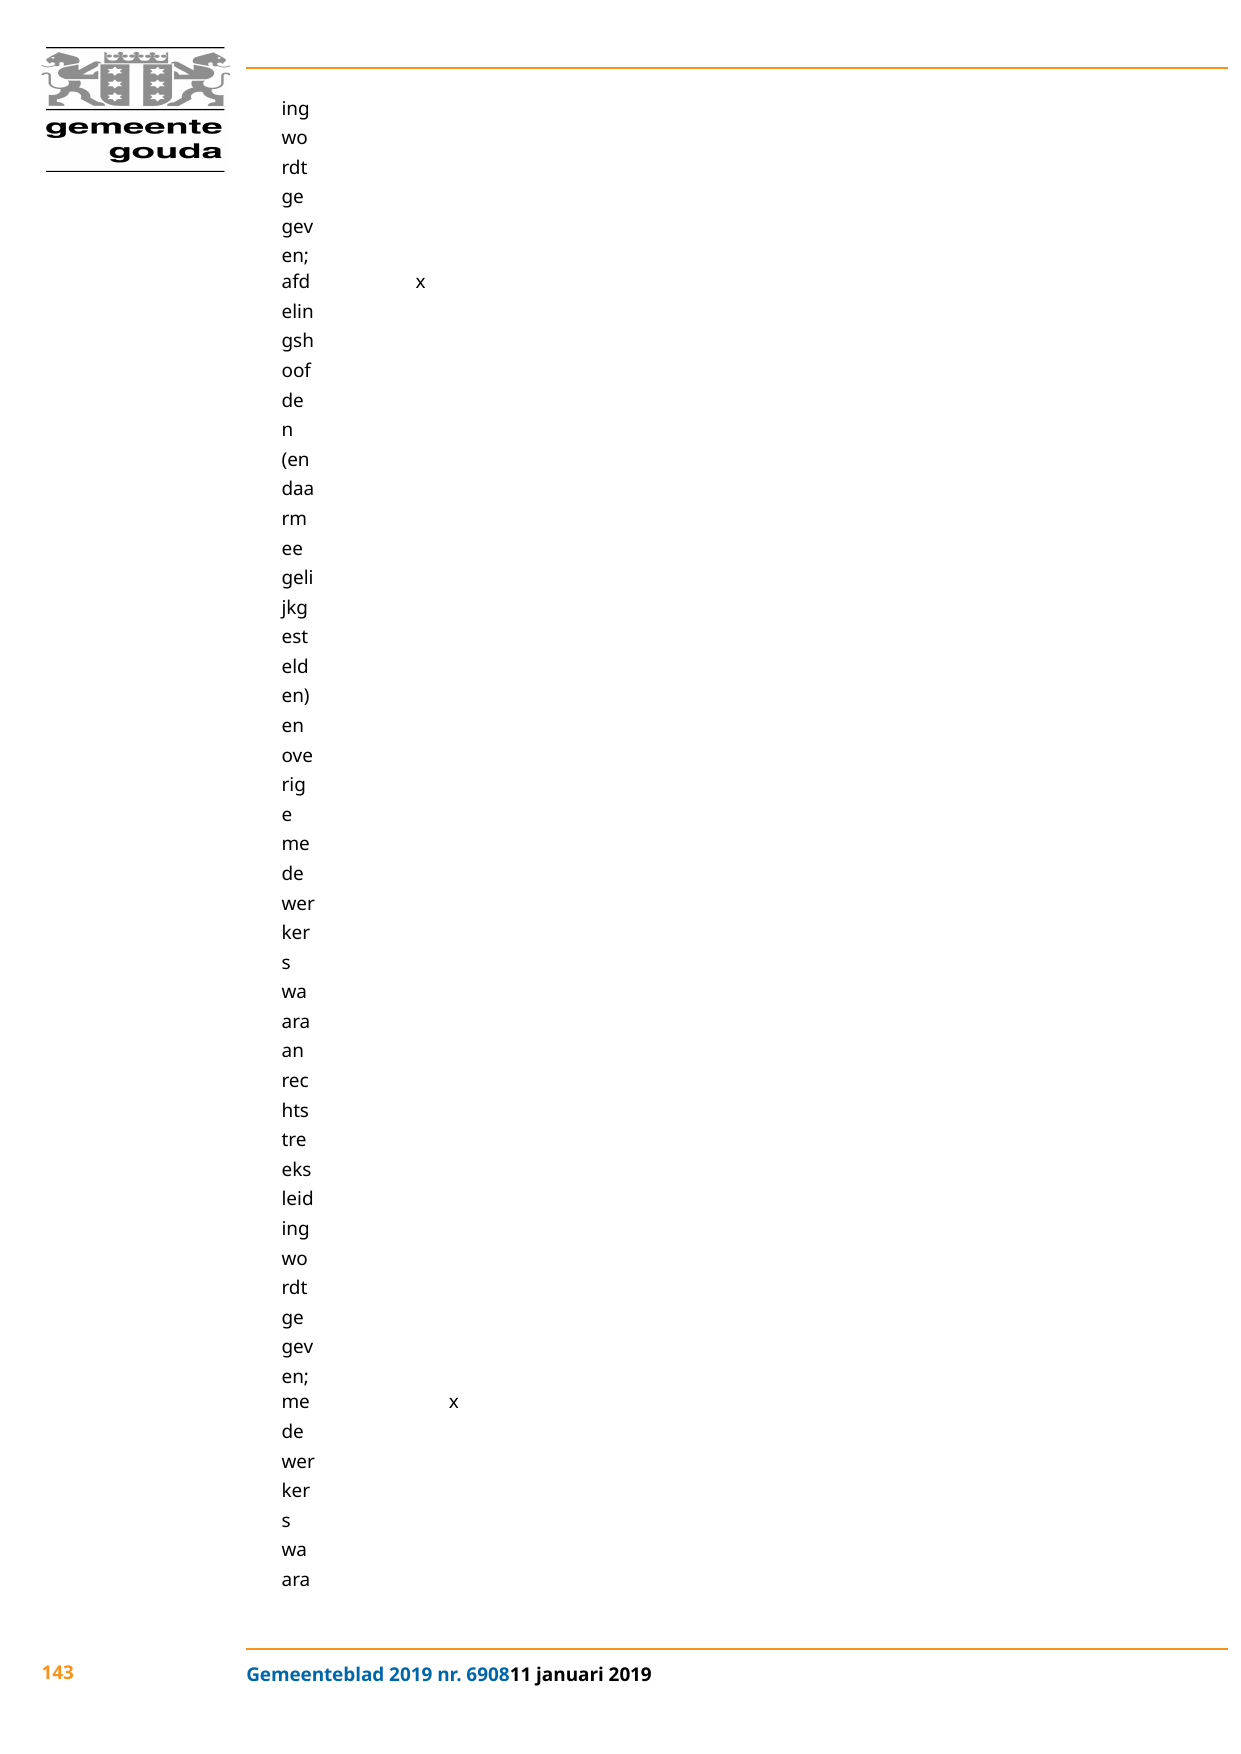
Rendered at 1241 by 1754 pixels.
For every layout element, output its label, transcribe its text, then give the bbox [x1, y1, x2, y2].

table_cell [382, 95, 415, 268]
table_cell x [415, 269, 449, 1389]
table_cell [482, 1389, 516, 1592]
table_cell [382, 269, 415, 1389]
table_cell [348, 1389, 382, 1592]
table_cell [315, 269, 348, 1389]
table_cell [315, 95, 348, 268]
table_cell [348, 95, 382, 268]
table_cell ing wordt gegeven; [281, 95, 315, 268]
table_cell [449, 95, 482, 268]
table_cell afdelingshoofden (en daarmee gelijkgestelden) en overige medewerkers waaraan rechtstreeks leiding wordt gegeven; [281, 269, 315, 1389]
table_cell [315, 1389, 348, 1592]
picture [41, 47, 231, 172]
table_cell [415, 1389, 449, 1592]
table_cell [482, 269, 516, 1389]
table_cell x [449, 1389, 482, 1592]
table_cell [516, 1389, 549, 1592]
table_cell [415, 95, 449, 268]
table_cell [348, 269, 382, 1389]
table_cell [516, 95, 549, 268]
table_cell [516, 269, 549, 1389]
table_cell medewerkers waara [281, 1389, 315, 1592]
table_cell [248, 95, 281, 1592]
table_cell [382, 1389, 415, 1592]
table_cell [482, 95, 516, 268]
table_cell [449, 269, 482, 1389]
